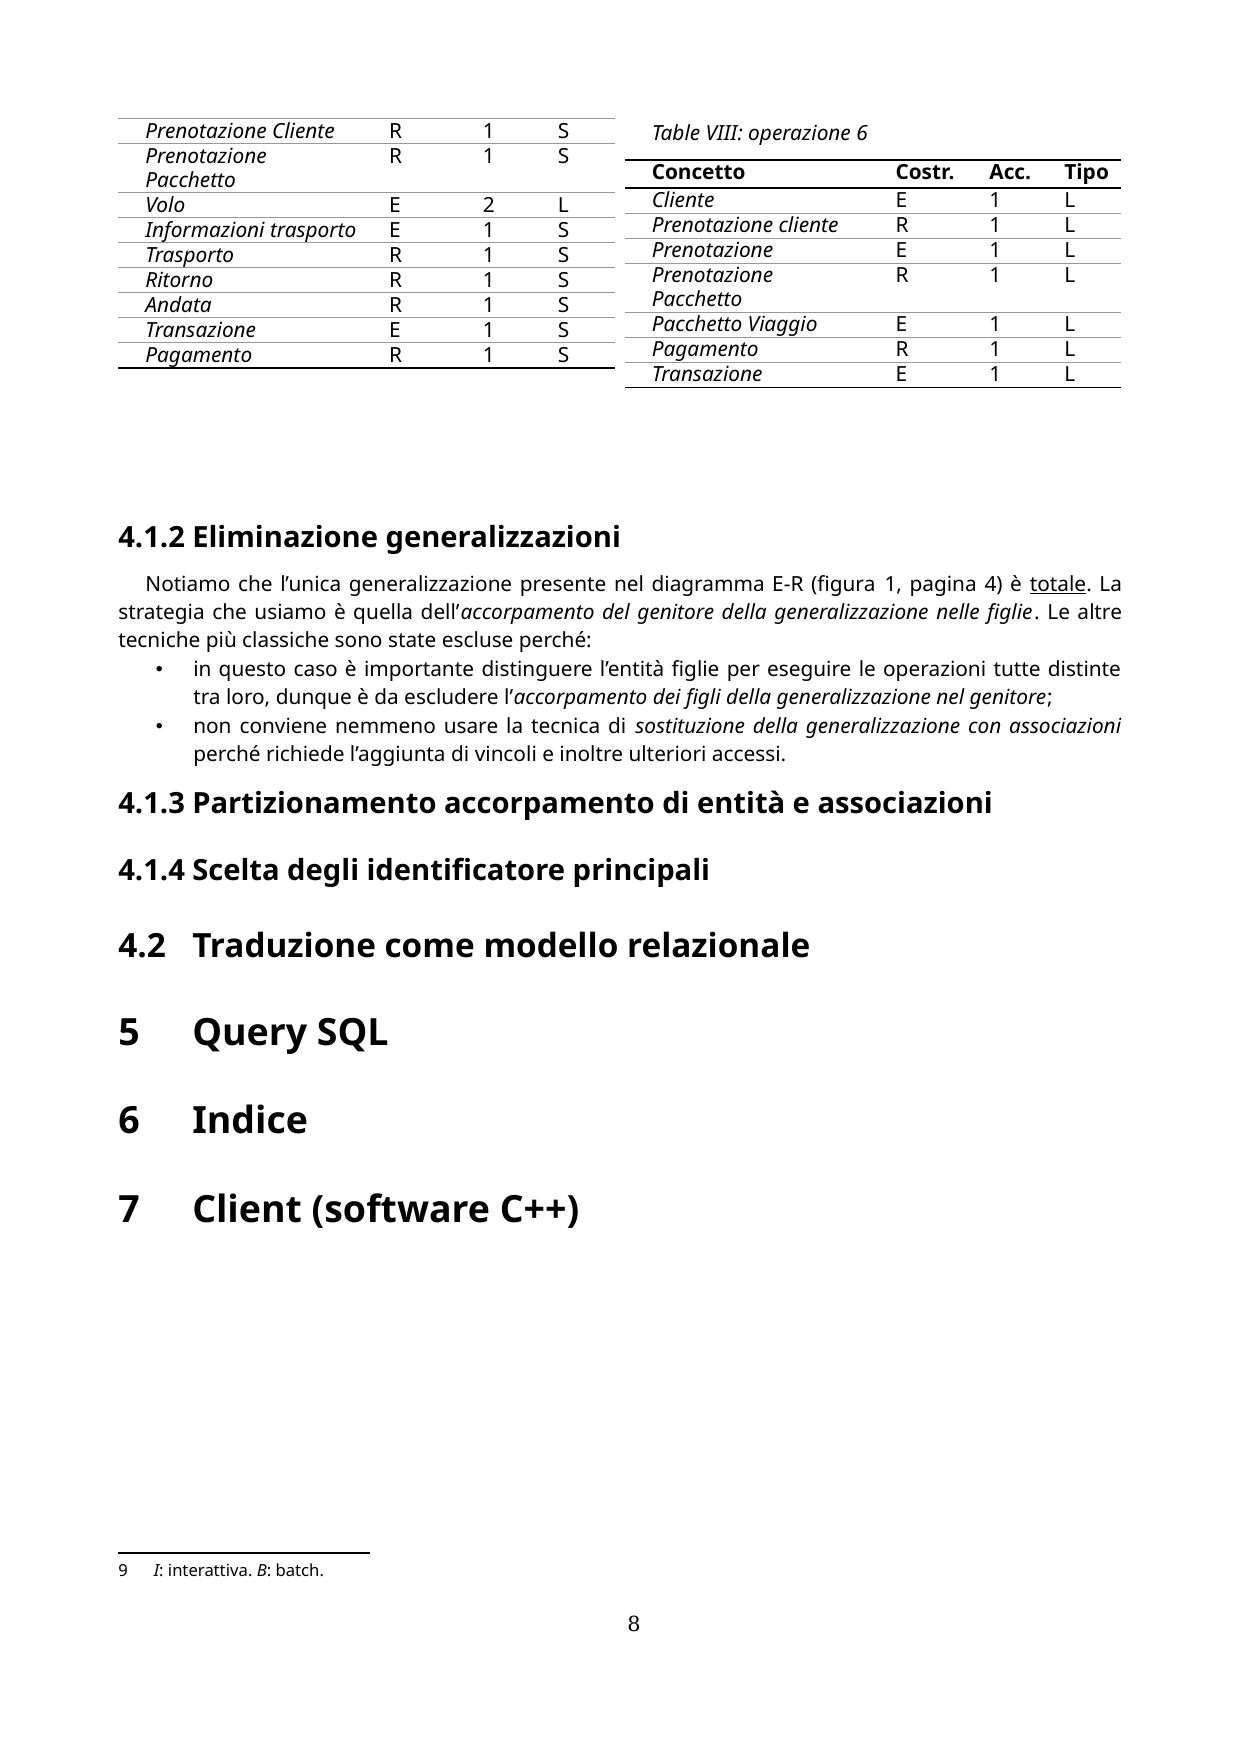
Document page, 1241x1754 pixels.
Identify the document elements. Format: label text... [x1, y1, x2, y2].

table_cell Andata [118, 293, 362, 317]
table_cell S [531, 343, 615, 367]
table_cell 1 [456, 318, 531, 342]
table_cell L [1037, 239, 1121, 263]
table_cell S [531, 268, 615, 292]
table_header Costr. [868, 161, 962, 187]
table_cell R [362, 293, 456, 317]
table_cell 1 [456, 343, 531, 367]
table_cell 2 [456, 193, 531, 217]
table_cell Cliente [625, 189, 868, 213]
table_cell L [1037, 363, 1121, 387]
table_cell Prenotazione [625, 239, 868, 263]
table_cell Prenotazione cliente [625, 214, 868, 238]
table_cell 1 [456, 243, 531, 267]
table_cell Prenotazione Cliente [118, 119, 362, 143]
table_cell R [868, 338, 962, 362]
list in questo caso è importante distinguere l’entità figlie per eseguire le operazioni tutte distinte tra loro, dunque è da escludere l’accorpamento dei figli della generalizzazione nel genitore; [156, 654, 1122, 711]
table_cell 1 [962, 239, 1037, 263]
table_cell 1 [962, 189, 1037, 213]
subtitle Eliminazione generalizzazioni [118, 517, 1122, 556]
table_cell 1 [456, 144, 531, 192]
table_cell R [868, 264, 962, 312]
table_cell Transazione [118, 318, 362, 342]
table_cell S [531, 318, 615, 342]
table_cell 1 [962, 363, 1037, 387]
table_cell Pagamento [625, 338, 868, 362]
table_cell R [362, 268, 456, 292]
table_cell Trasporto [118, 243, 362, 267]
subtitle Client (software C++) [118, 1182, 1122, 1233]
table_cell S [531, 144, 615, 192]
table_cell Volo [118, 193, 362, 217]
table_cell 1 [962, 264, 1037, 312]
subtitle Partizionamento accorpamento di entità e associazioni [118, 782, 1122, 822]
table_cell Informazioni trasporto [118, 218, 362, 242]
table_cell E [362, 318, 456, 342]
table_cell Prenotazione Pacchetto [625, 264, 868, 312]
table_cell R [868, 214, 962, 238]
table_cell E [362, 193, 456, 217]
table_cell E [362, 218, 456, 242]
subtitle Scelta degli identificatore principali [118, 849, 1122, 889]
table_cell L [1037, 313, 1121, 337]
table_cell E [868, 239, 962, 263]
table_cell R [362, 144, 456, 192]
table_cell Ritorno [118, 268, 362, 292]
text Table VIII: operazione 6 [624, 118, 1122, 147]
table_cell S [531, 218, 615, 242]
table_cell L [1037, 338, 1121, 362]
table_cell L [1037, 189, 1121, 213]
table_cell L [1037, 264, 1121, 312]
table_cell 1 [962, 214, 1037, 238]
table_cell S [531, 243, 615, 267]
table_cell L [531, 193, 615, 217]
table_cell Transazione [625, 363, 868, 387]
table_cell 1 [456, 218, 531, 242]
table_cell Pacchetto Viaggio [625, 313, 868, 337]
table_cell 1 [456, 293, 531, 317]
table_cell 1 [962, 338, 1037, 362]
table_cell E [868, 189, 962, 213]
list non conviene nemmeno usare la tecnica di sostituzione della generalizzazione con associazioni perché richiede l’aggiunta di vincoli e inoltre ulteriori accessi. [156, 711, 1122, 768]
text Notiamo che l’unica generalizzazione presente nel diagramma E-R (figura 1, pagina 4) è totale. La strategia che usiamo è quella dell’accorpamento del genitore della generalizzazione nelle figlie. Le altre tecniche più classiche sono state escluse perché: [118, 569, 1122, 654]
table_cell L [1037, 214, 1121, 238]
subtitle Traduzione come modello relazionale [118, 922, 1122, 968]
table_cell 1 [456, 268, 531, 292]
table_cell 1 [456, 119, 531, 143]
table_header Concetto [625, 161, 868, 187]
table_cell Pagamento [118, 343, 362, 367]
subtitle Query SQL [118, 1005, 1122, 1056]
subtitle Indice [118, 1094, 1122, 1145]
table_header Acc. [962, 161, 1037, 187]
table_cell R [362, 243, 456, 267]
table_cell S [531, 293, 615, 317]
table_cell E [868, 363, 962, 387]
table_cell S [531, 119, 615, 143]
table_cell R [362, 119, 456, 143]
table_header Tipo [1037, 161, 1121, 187]
table_cell 1 [962, 313, 1037, 337]
table_cell R [362, 343, 456, 367]
table_cell Prenotazione Pacchetto [118, 144, 362, 192]
table_cell E [868, 313, 962, 337]
